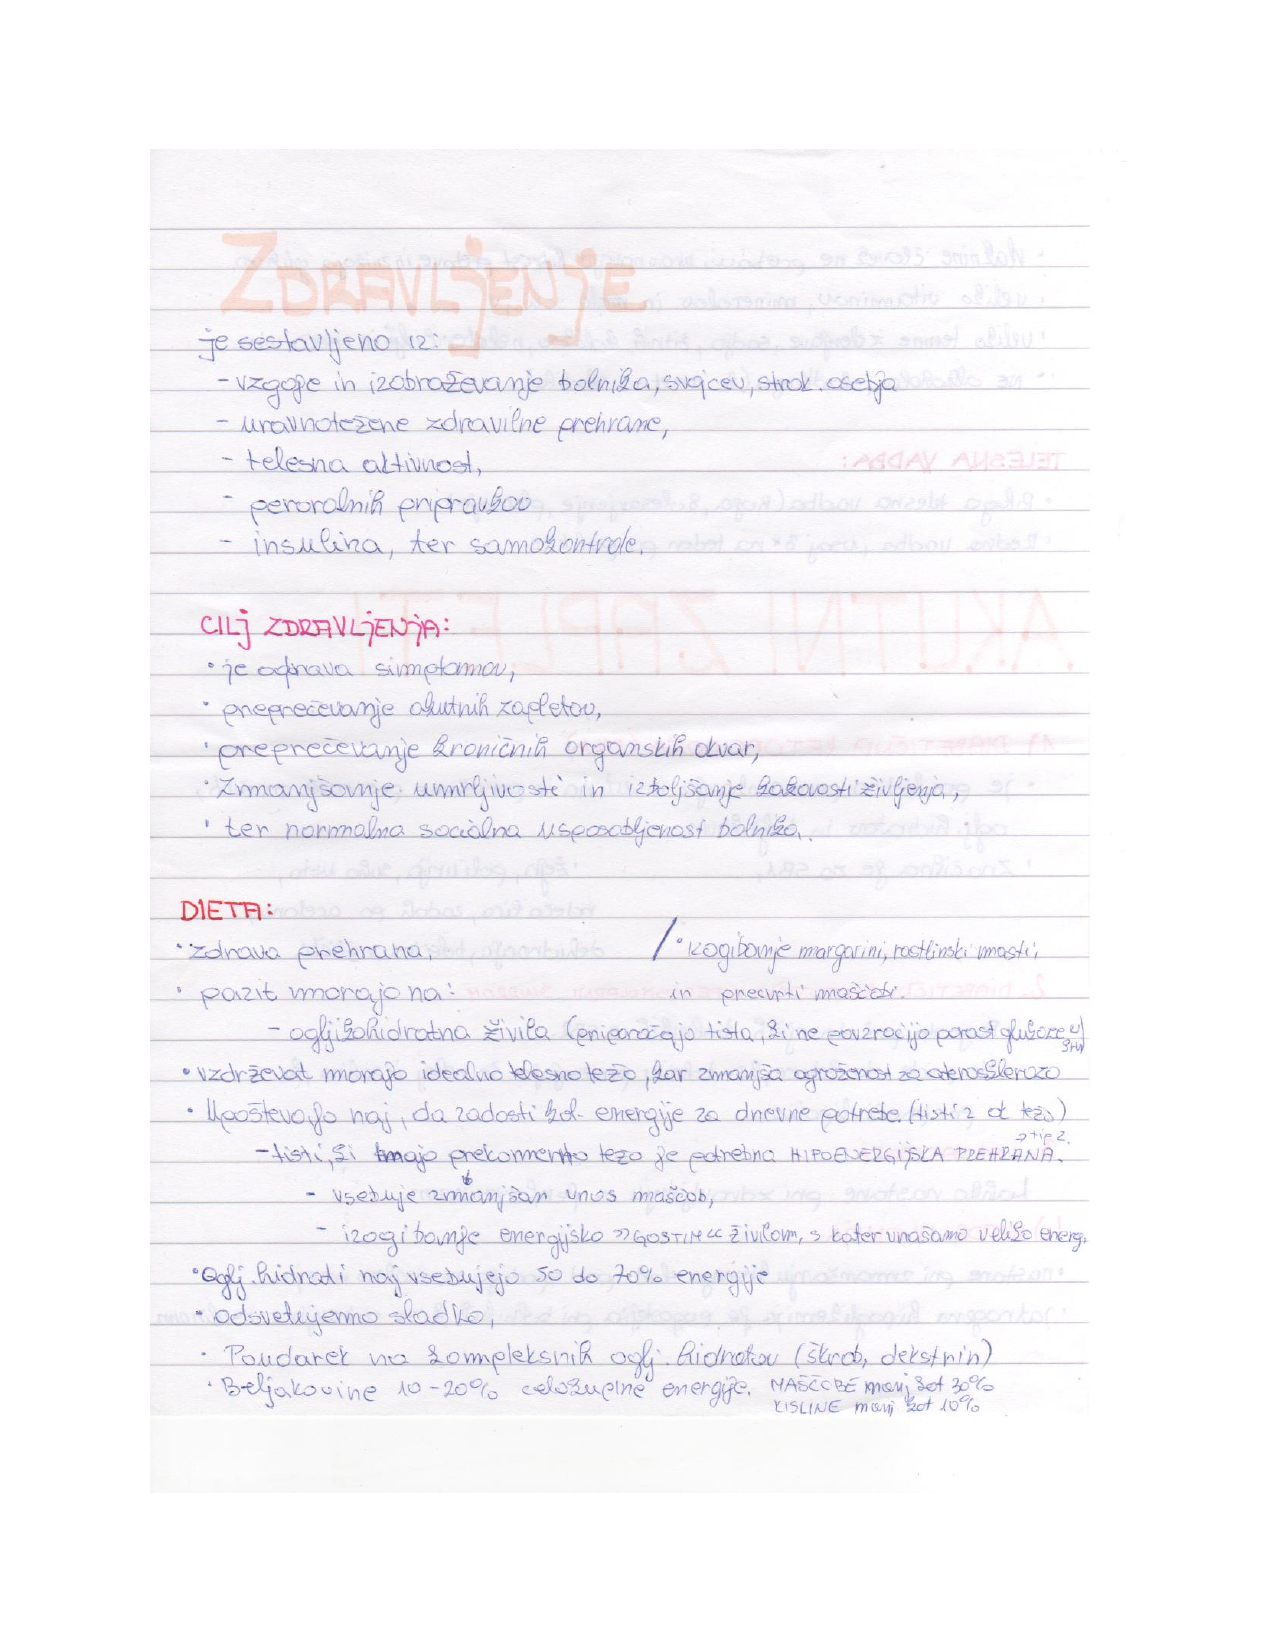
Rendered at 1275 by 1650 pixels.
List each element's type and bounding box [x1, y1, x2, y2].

picture [150, 149, 1126, 1493]
